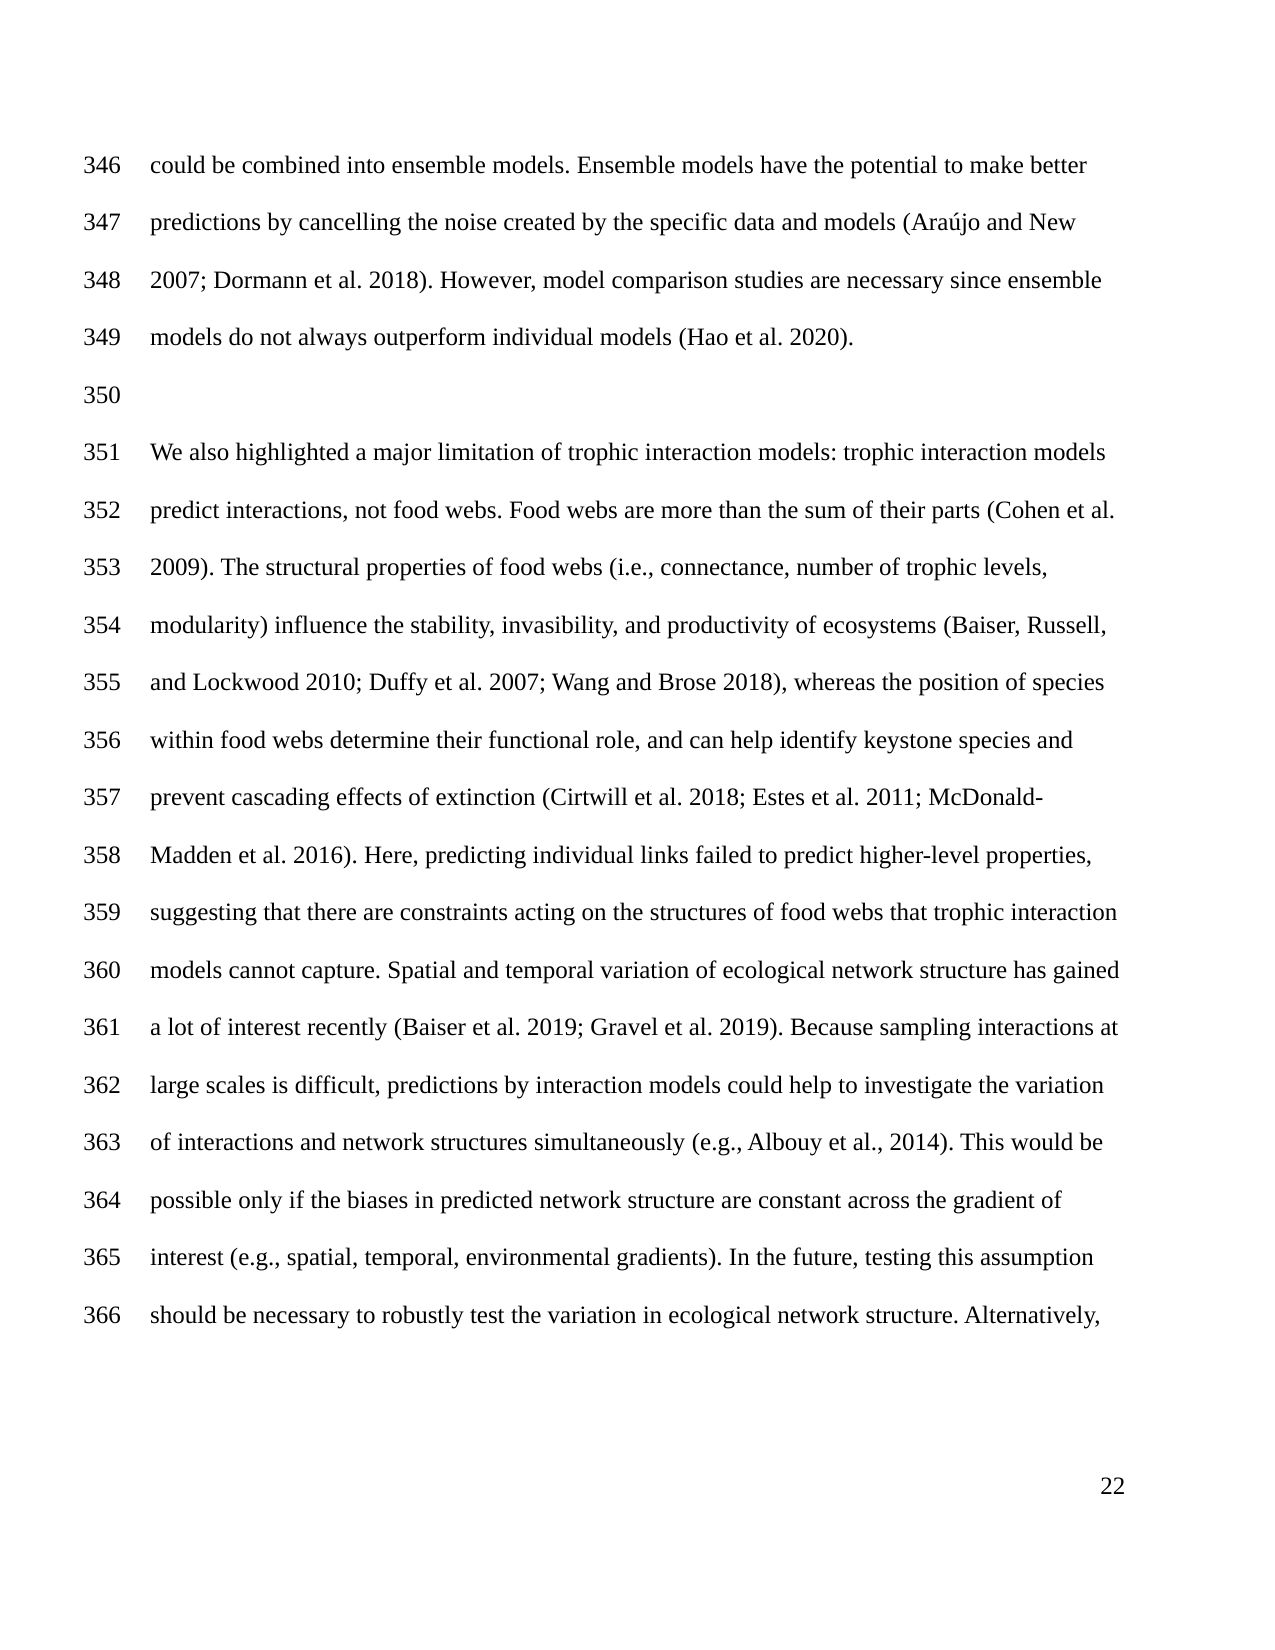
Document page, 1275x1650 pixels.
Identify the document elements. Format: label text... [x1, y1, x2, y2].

text could be combined into ensemble models. Ensemble models have the potential to make better predictions by cancelling the noise created by the specific data and models (Araújo and New 2007; Dormann et al. 2018). However, model comparison studies are necessary since ensemble models do not always outperform individual models (Hao et al. 2020). [150, 150, 1125, 351]
text We also highlighted a major limitation of trophic interaction models: trophic interaction models predict interactions, not food webs. Food webs are more than the sum of their parts (Cohen et al. 2009). The structural properties of food webs (i.e., connectance, number of trophic levels, modularity) influence the stability, invasibility, and productivity of ecosystems (Baiser, Russell, and Lockwood 2010; Duffy et al. 2007; Wang and Brose 2018), whereas the position of species within food webs determine their functional role, and can help identify keystone species and prevent cascading effects of extinction (Cirtwill et al. 2018; Estes et al. 2011; McDonald-Madden et al. 2016). Here, predicting individual links failed to predict higher-level properties, suggesting that there are constraints acting on the structures of food webs that trophic interaction models cannot capture. Spatial and temporal variation of ecological network structure has gained a lot of interest recently (Baiser et al. 2019; Gravel et al. 2019). Because sampling interactions at large scales is difficult, predictions by interaction models could help to investigate the variation of interactions and network structures simultaneously (e.g., Albouy et al., 2014). This would be possible only if the biases in predicted network structure are constant across the gradient of interest (e.g., spatial, temporal, environmental gradients). In the future, testing this assumption should be necessary to robustly test the variation in ecological network structure. Alternatively, [150, 437, 1125, 1329]
